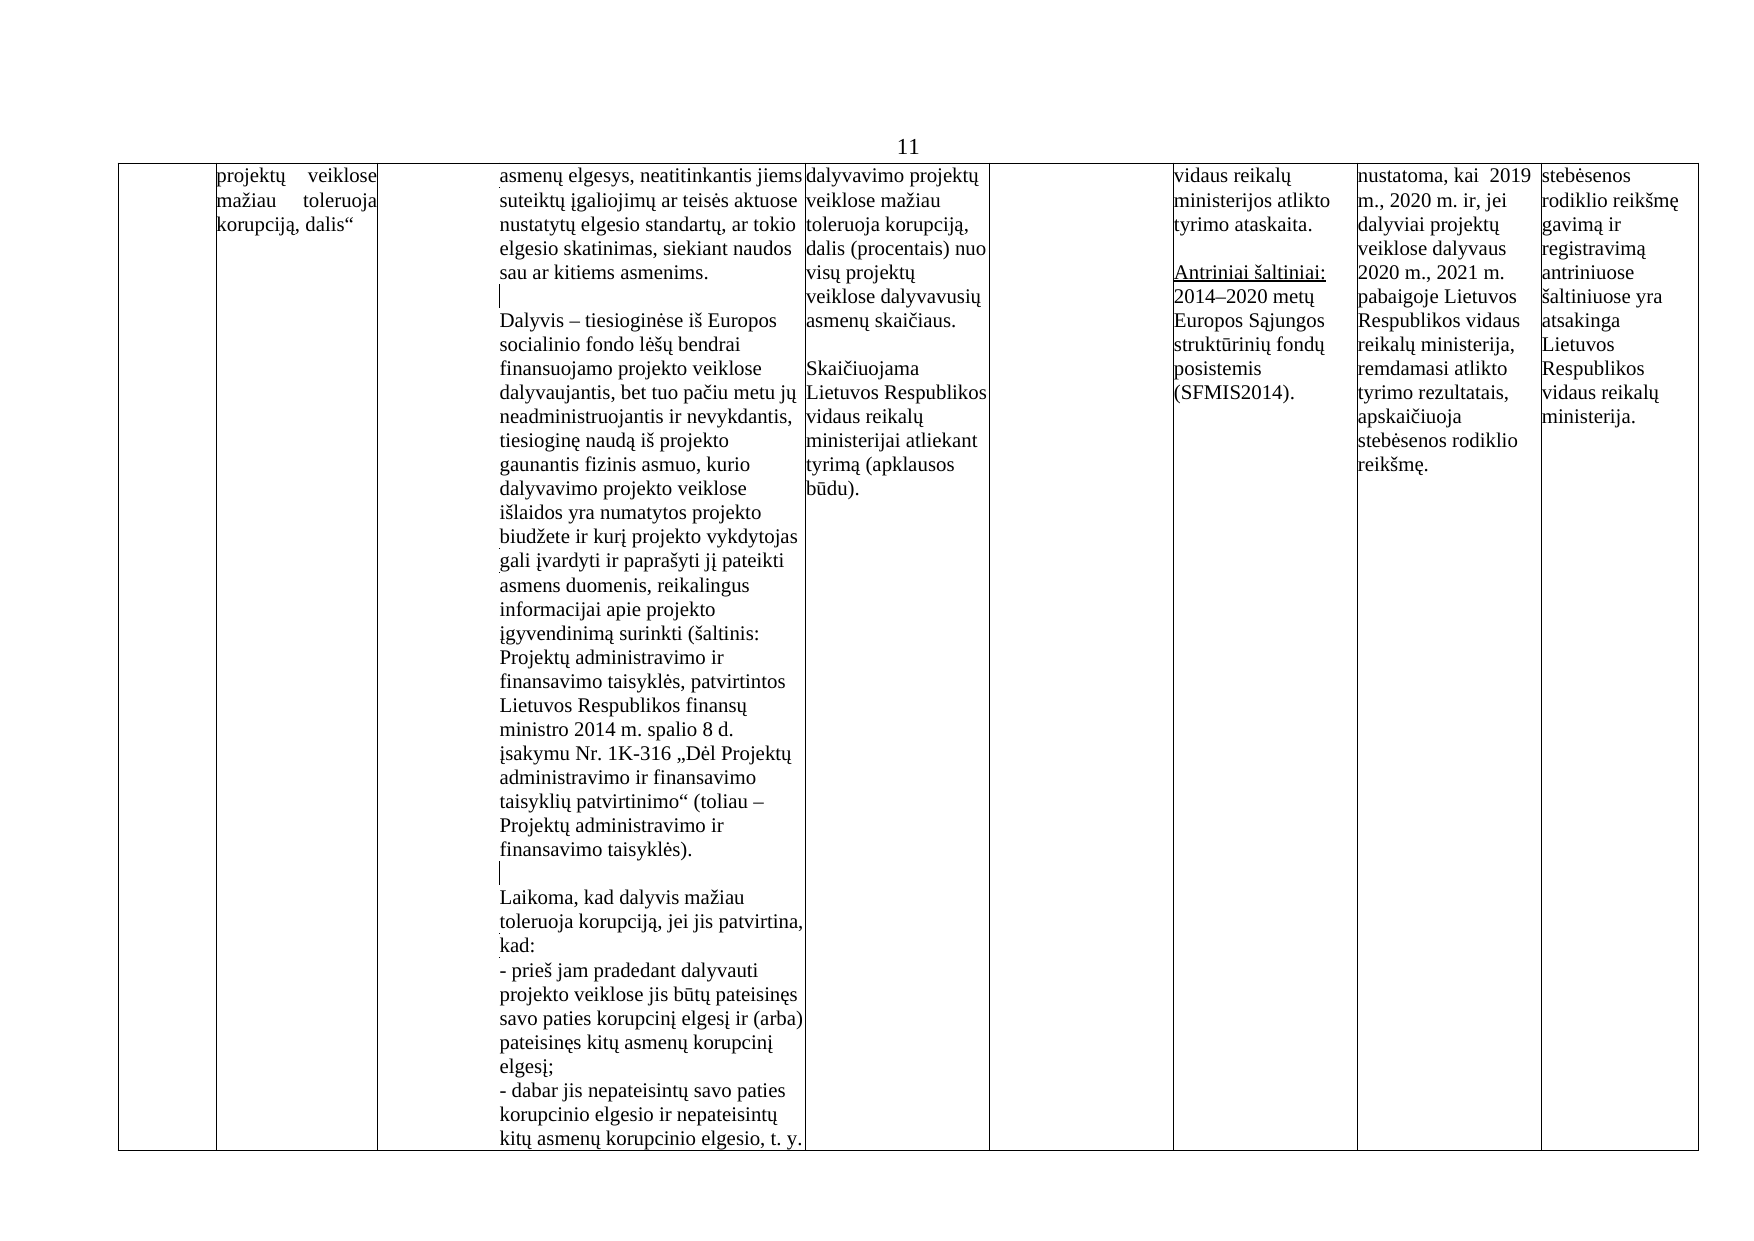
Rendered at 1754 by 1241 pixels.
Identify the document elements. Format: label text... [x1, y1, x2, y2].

table_cell dalyvavimo projektų veiklose mažiau toleruoja korupciją, dalis (procentais) nuo visų projektų veiklose dalyvavusių asmenų skaičiaus. Skaičiuojama Lietuvos Respublikos vidaus reikalų ministerijai atliekant tyrimą (apklausos būdu). [806, 164, 989, 1150]
table_cell projektų veiklose mažiau toleruoja korupciją, dalis“ [217, 164, 377, 1150]
table_cell asmenų elgesys, neatitinkantis jiems suteiktų įgaliojimų ar teisės aktuose nustatytų elgesio standartų, ar tokio elgesio skatinimas, siekiant naudos sau ar kitiems asmenims. Dalyvis – tiesioginėse iš Europos socialinio fondo lėšų bendrai finansuojamo projekto veiklose dalyvaujantis, bet tuo pačiu metu jų neadministruojantis ir nevykdantis, tiesioginę naudą iš projekto gaunantis fizinis asmuo, kurio dalyvavimo projekto veiklose išlaidos yra numatytos projekto biudžete ir kurį projekto vykdytojas gali įvardyti ir paprašyti jį pateikti asmens duomenis, reikalingus informacijai apie projekto įgyvendinimą surinkti (šaltinis: Projektų administravimo ir finansavimo taisyklės, patvirtintos Lietuvos Respublikos finansų ministro 2014 m. spalio 8 d. įsakymu Nr. 1K-316 „Dėl Projektų administravimo ir finansavimo taisyklių patvirtinimo“ (toliau – Projektų administravimo ir finansavimo taisyklės). Laikoma, kad dalyvis mažiau toleruoja korupciją, jei jis patvirtina, kad: - prieš jam pradedant dalyvauti projekto veiklose jis būtų pateisinęs savo paties korupcinį elgesį ir (arba) pateisinęs kitų asmenų korupcinį elgesį; - dabar jis nepateisintų savo paties korupcinio elgesio ir nepateisintų kitų asmenų korupcinio elgesio, t. y. [500, 164, 805, 1150]
table_cell [119, 164, 216, 1150]
table_cell vidaus reikalų ministerijos atlikto tyrimo ataskaita. Antriniai šaltiniai: 2014–2020 metų Europos Sąjungos struktūrinių fondų posistemis (SFMIS2014). [1174, 164, 1357, 1150]
table_cell [990, 164, 1173, 1150]
table_cell nustatoma, kai 2019 m., 2020 m. ir, jei dalyviai projektų veiklose dalyvaus 2020 m., 2021 m. pabaigoje Lietuvos Respublikos vidaus reikalų ministerija, remdamasi atlikto tyrimo rezultatais, apskaičiuoja stebėsenos rodiklio reikšmę. [1358, 164, 1541, 1150]
table_cell [378, 164, 499, 1150]
table_cell stebėsenos rodiklio reikšmę gavimą ir registravimą antriniuose šaltiniuose yra atsakinga Lietuvos Respublikos vidaus reikalų ministerija. [1542, 164, 1698, 1150]
